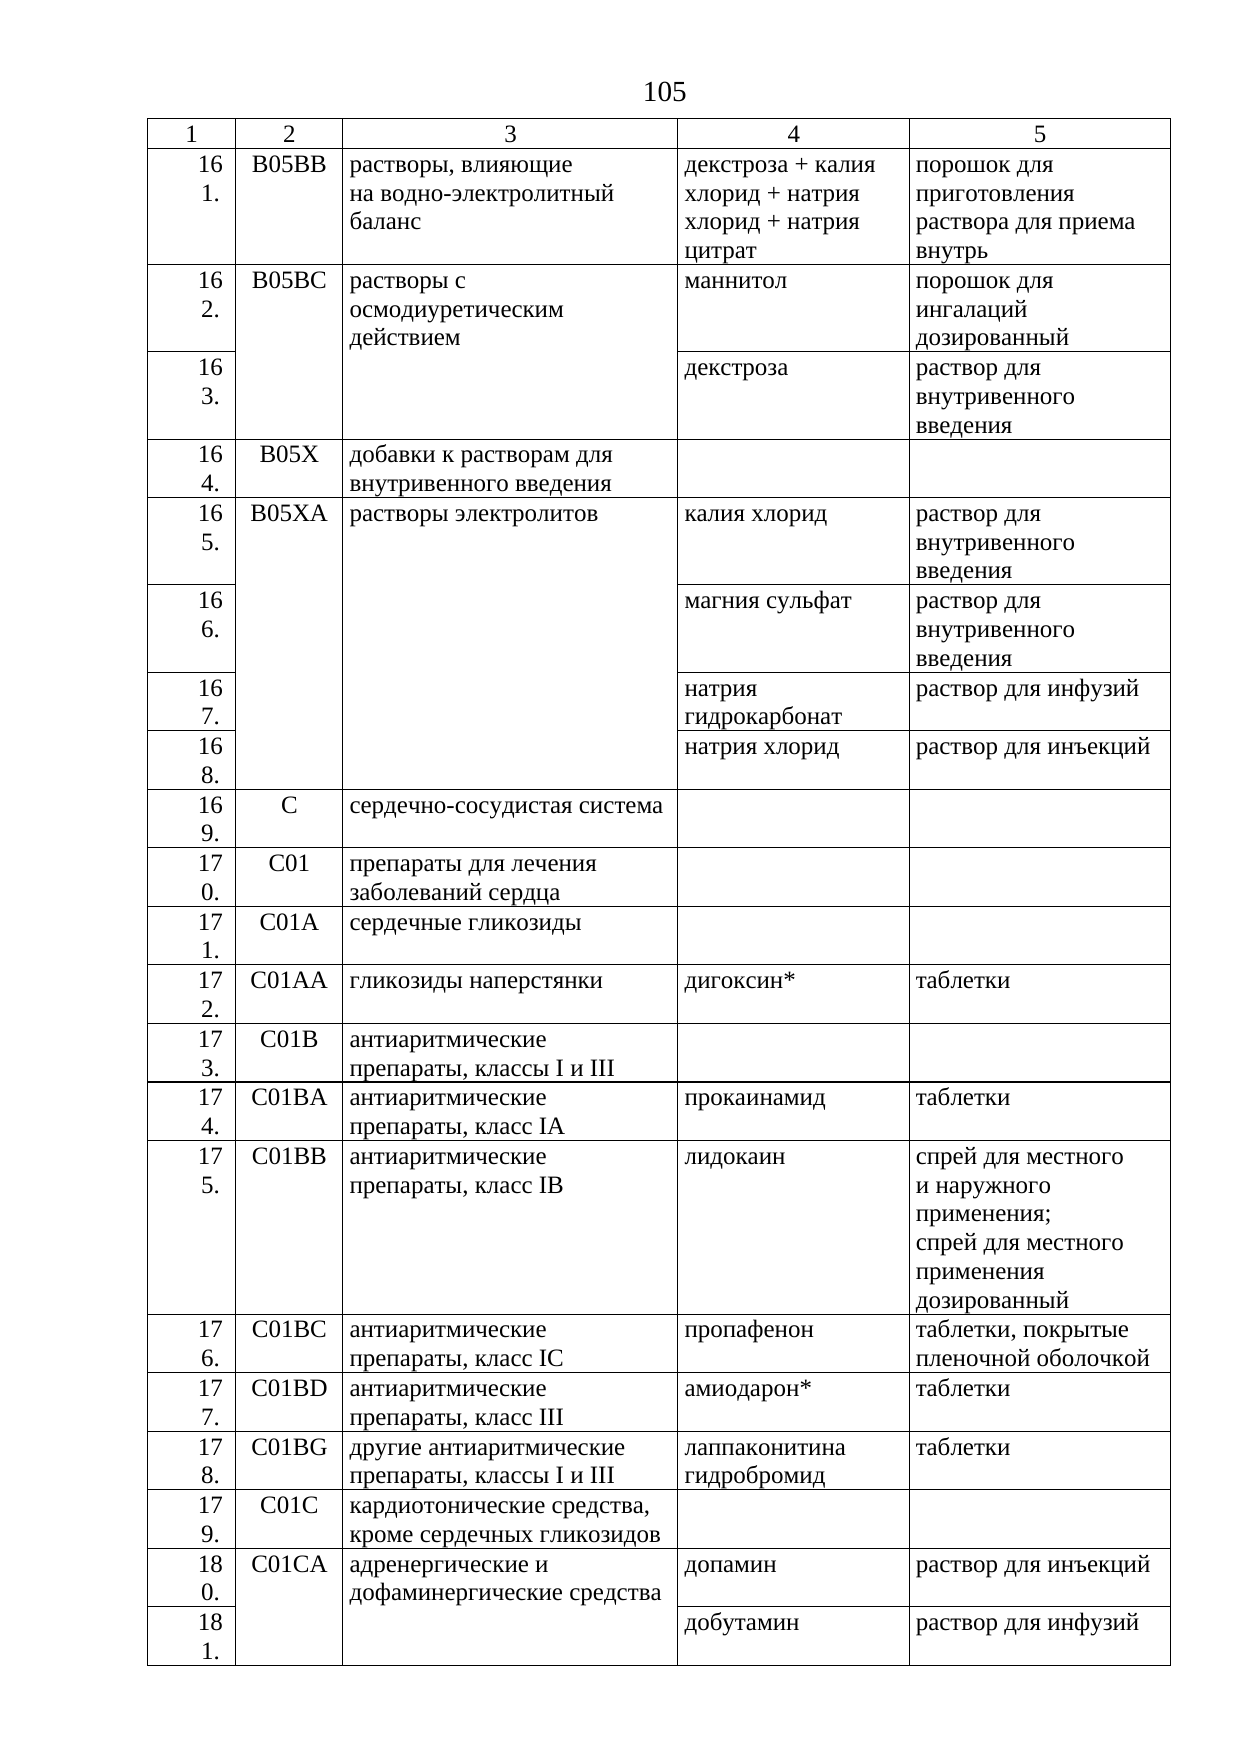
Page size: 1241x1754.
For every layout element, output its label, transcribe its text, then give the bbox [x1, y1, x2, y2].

table_cell [148, 907, 235, 964]
table_cell спрей для местного и наружного применения; спрей для местного применения дозированный [910, 1141, 1170, 1313]
table_cell допамин [678, 1549, 909, 1606]
table_cell адренергические и дофаминергические средства [343, 1549, 677, 1665]
table_cell [148, 1083, 235, 1140]
table_cell C01BD [236, 1373, 342, 1431]
table_cell [148, 498, 235, 584]
table_header 5 [910, 119, 1170, 148]
table_cell растворы электролитов [343, 498, 677, 789]
table_cell C01CA [236, 1549, 342, 1665]
table_cell [148, 1373, 235, 1431]
table_header 3 [343, 119, 677, 148]
table_cell [910, 1490, 1170, 1548]
table_cell [148, 1141, 235, 1313]
table_cell пропафенон [678, 1315, 909, 1372]
table_cell C01AA [236, 965, 342, 1023]
table_cell [148, 790, 235, 847]
table_cell раствор для внутривенного введения [910, 498, 1170, 584]
table_cell гликозиды наперстянки [343, 965, 677, 1023]
table_cell [678, 440, 909, 497]
table_cell [148, 440, 235, 497]
table_cell [148, 1315, 235, 1372]
table_cell [148, 1490, 235, 1548]
table_cell [678, 1024, 909, 1081]
table_cell C01BC [236, 1315, 342, 1372]
table_cell декстроза [678, 352, 909, 438]
table_cell [148, 965, 235, 1023]
table_cell магния сульфат [678, 585, 909, 672]
table_cell [678, 907, 909, 964]
table_header 2 [236, 119, 342, 148]
table_cell C [236, 790, 342, 847]
table_cell C01A [236, 907, 342, 964]
table_cell B05BB [236, 149, 342, 264]
table_cell [148, 1607, 235, 1665]
table_cell таблетки [910, 1083, 1170, 1140]
table_cell препараты для лечения заболеваний сердца [343, 848, 677, 906]
table_cell раствор для инфузий [910, 673, 1170, 730]
table_cell [148, 265, 235, 351]
table_cell C01 [236, 848, 342, 906]
table_cell антиаритмические препараты, класс IC [343, 1315, 677, 1372]
table_cell сердечно-сосудистая система [343, 790, 677, 847]
table_cell [148, 352, 235, 438]
table_cell маннитол [678, 265, 909, 351]
table_cell раствор для внутривенного введения [910, 585, 1170, 672]
table_cell прокаинамид [678, 1083, 909, 1140]
table_cell C01C [236, 1490, 342, 1548]
table_cell кардиотонические средства, кроме сердечных гликозидов [343, 1490, 677, 1548]
table_cell C01BB [236, 1141, 342, 1313]
table_cell [148, 731, 235, 789]
table_cell [678, 848, 909, 906]
table_cell антиаритмические препараты, класс III [343, 1373, 677, 1431]
table_cell [910, 1024, 1170, 1081]
table_cell [910, 907, 1170, 964]
table_cell таблетки [910, 1432, 1170, 1489]
table_cell [148, 585, 235, 672]
table_cell [148, 848, 235, 906]
table_cell раствор для внутривенного введения [910, 352, 1170, 438]
table_cell [148, 1432, 235, 1489]
table_cell [910, 790, 1170, 847]
table_cell добавки к растворам для внутривенного введения [343, 440, 677, 497]
table_cell лаппаконитина гидробромид [678, 1432, 909, 1489]
table_cell таблетки [910, 965, 1170, 1023]
table_cell C01BG [236, 1432, 342, 1489]
table_cell [148, 149, 235, 264]
table_cell порошок для ингалаций дозированный [910, 265, 1170, 351]
table_cell антиаритмические препараты, класс IB [343, 1141, 677, 1313]
table_cell натрия гидрокарбонат [678, 673, 909, 730]
table_cell [148, 1549, 235, 1606]
table_cell порошок для приготовления раствора для приема внутрь [910, 149, 1170, 264]
table_cell [910, 848, 1170, 906]
table_cell натрия хлорид [678, 731, 909, 789]
table_cell антиаритмические препараты, класс IA [343, 1083, 677, 1140]
table_cell растворы, влияющие на водно-электролитный баланс [343, 149, 677, 264]
table_cell другие антиаритмические препараты, классы I и III [343, 1432, 677, 1489]
table_cell растворы с осмодиуретическим действием [343, 265, 677, 438]
table_cell B05XA [236, 498, 342, 789]
table_cell добутамин [678, 1607, 909, 1665]
table_cell раствор для инъекций [910, 731, 1170, 789]
table_cell раствор для инъекций [910, 1549, 1170, 1606]
table_cell [678, 790, 909, 847]
table_cell таблетки [910, 1373, 1170, 1431]
table_cell [148, 673, 235, 730]
table_cell [148, 1024, 235, 1081]
table_header 4 [678, 119, 909, 148]
table_cell лидокаин [678, 1141, 909, 1313]
table_cell декстроза + калия хлорид + натрия хлорид + натрия цитрат [678, 149, 909, 264]
table_cell амиодарон* [678, 1373, 909, 1431]
table_header 1 [148, 119, 235, 148]
table_cell антиаритмические препараты, классы I и III [343, 1024, 677, 1081]
table_cell сердечные гликозиды [343, 907, 677, 964]
table_cell таблетки, покрытые пленочной оболочкой [910, 1315, 1170, 1372]
table_cell раствор для инфузий [910, 1607, 1170, 1665]
table_cell В05ВС [236, 265, 342, 438]
table_cell C01B [236, 1024, 342, 1081]
table_cell C01BA [236, 1083, 342, 1140]
table_cell B05X [236, 440, 342, 497]
table_cell [678, 1490, 909, 1548]
table_cell дигоксин* [678, 965, 909, 1023]
table_cell [910, 440, 1170, 497]
table_cell калия хлорид [678, 498, 909, 584]
